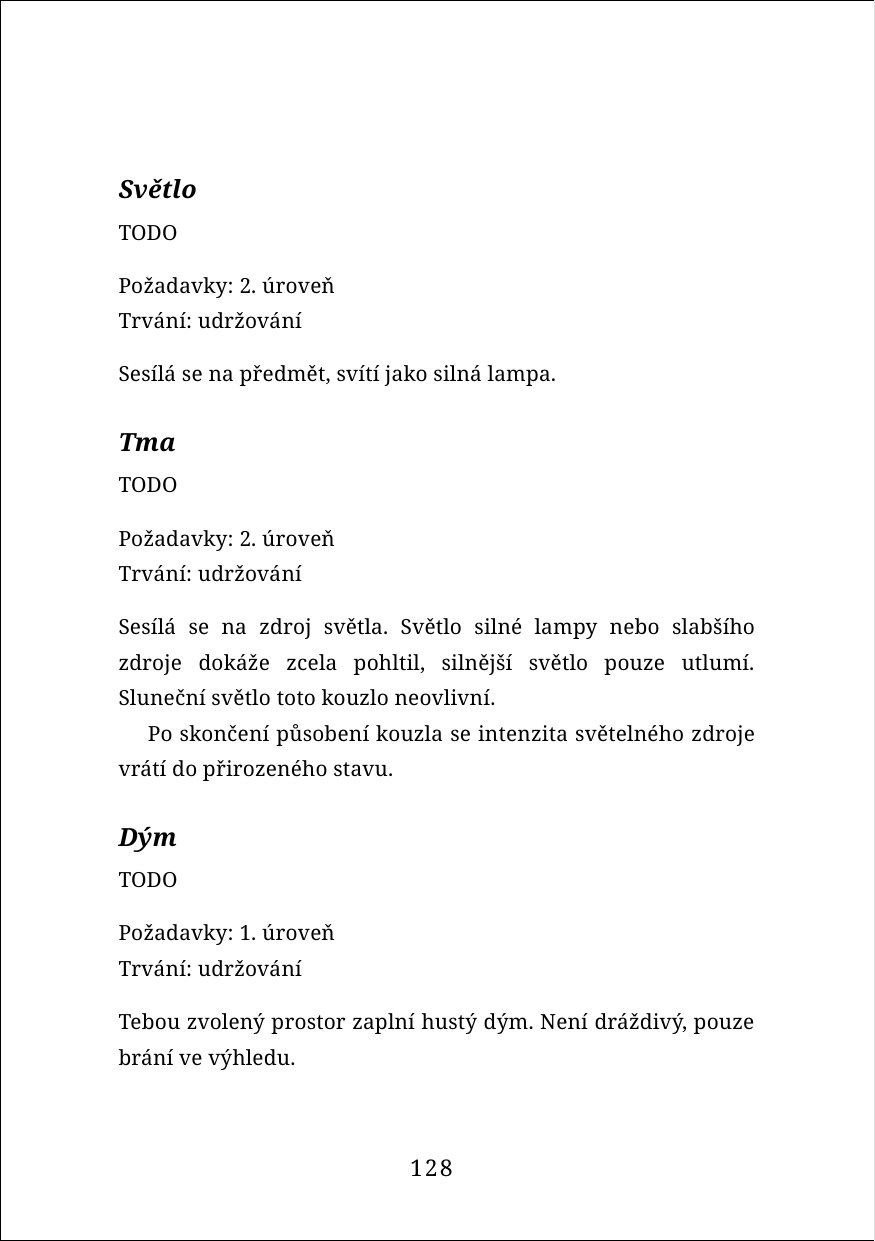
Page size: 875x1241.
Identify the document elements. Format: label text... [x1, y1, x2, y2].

text Sesílá se na zdroj světla. Světlo silné lampy nebo slabšího zdroje dokáže zcela pohltil, silnější světlo pouze utlumí. Sluneční světlo toto kouzlo neovlivní. Po skončení působení kouzla se intenzita světelného zdroje vrátí do přirozeného stavu. [118, 612, 756, 783]
text Sesílá se na předmět, svítí jako silná lampa. [118, 359, 756, 388]
text Tebou zvolený prostor zaplní hustý dým. Není dráždivý, pouze brání ve výhledu. [118, 1007, 756, 1071]
subtitle Dým [118, 819, 756, 853]
text Požadavky: 2. úroveň Trvání: udržování [118, 524, 756, 588]
text TODO [118, 865, 756, 894]
text Požadavky: 2. úroveň Trvání: udržování [118, 271, 756, 335]
subtitle Světlo [118, 172, 756, 206]
text Požadavky: 1. úroveň Trvání: udržování [118, 918, 756, 982]
text TODO [118, 218, 756, 246]
text TODO [118, 470, 756, 499]
subtitle Tma [118, 424, 756, 459]
